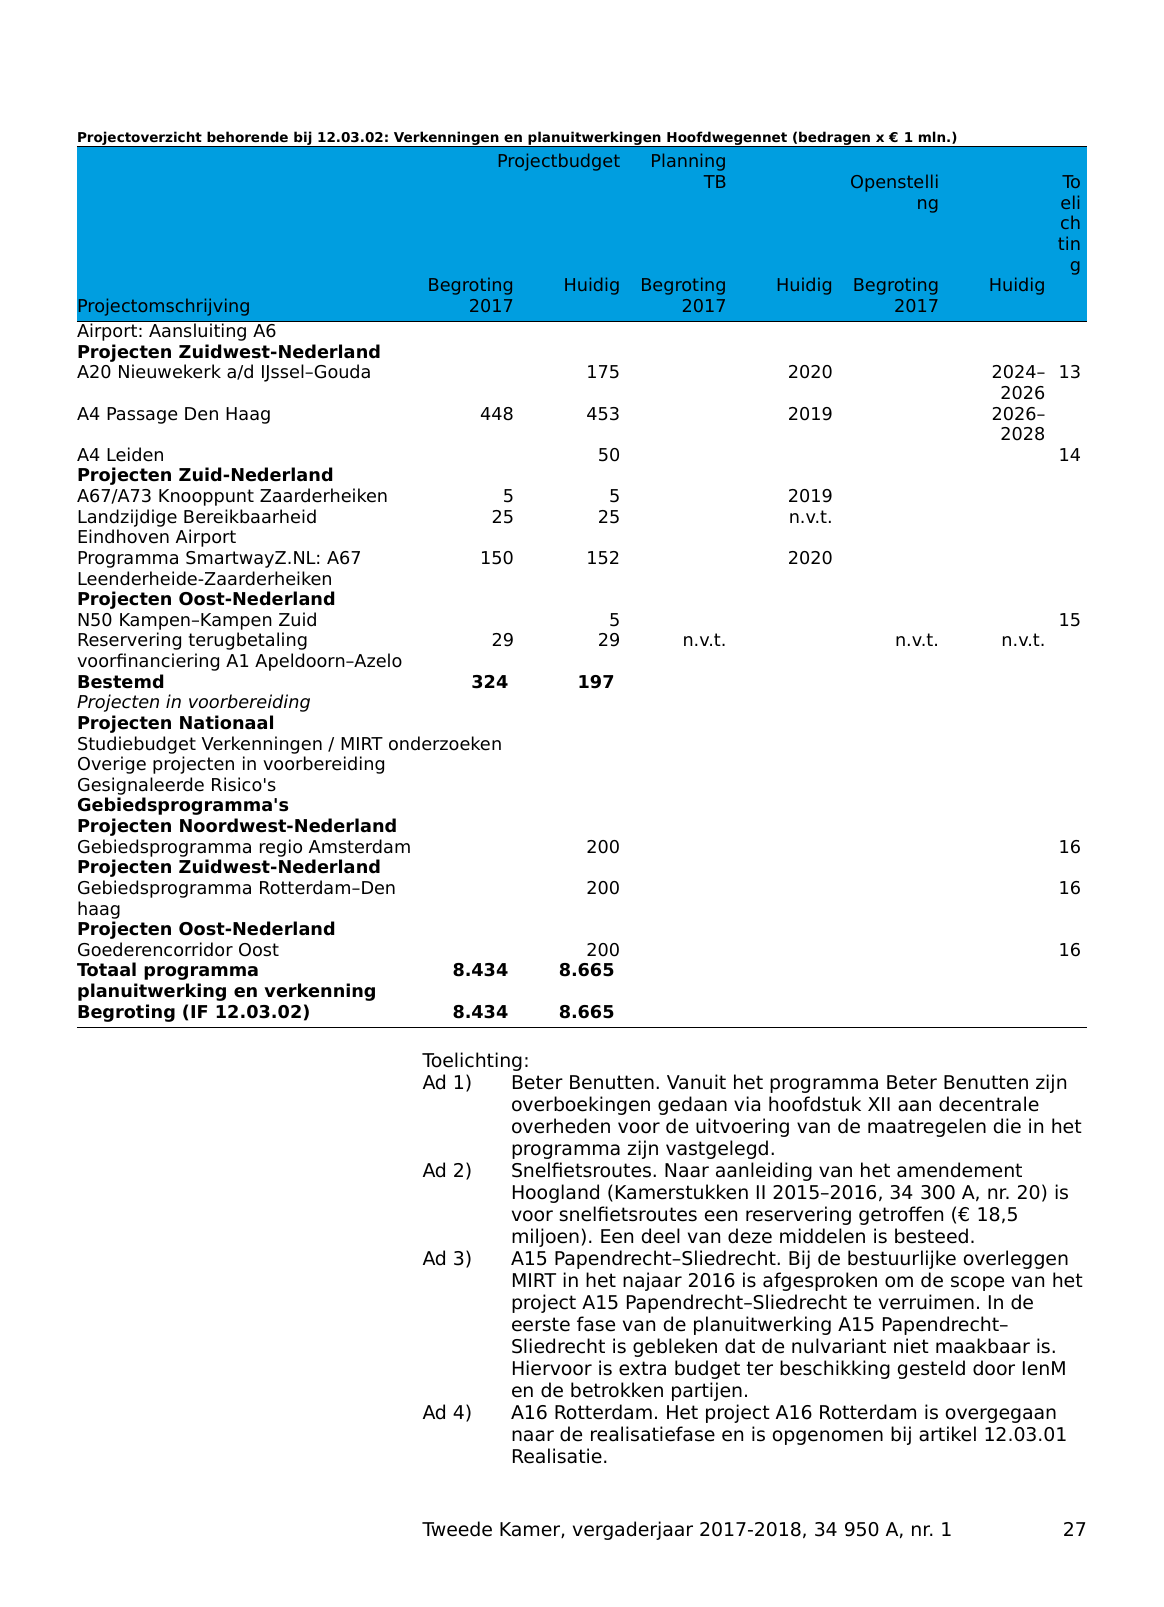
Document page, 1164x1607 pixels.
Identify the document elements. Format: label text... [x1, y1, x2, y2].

table_cell [839, 734, 945, 754]
table_cell [520, 692, 626, 713]
table_cell [626, 589, 732, 610]
table_cell [732, 878, 838, 919]
table_cell [945, 775, 1051, 795]
table_cell [945, 857, 1051, 878]
table_cell 152 [520, 548, 626, 589]
table_cell [626, 940, 732, 960]
table_cell [732, 960, 838, 1002]
table_cell Gebiedsprogramma Rotterdam–Den haag [77, 878, 413, 919]
table_cell [732, 342, 838, 362]
table_cell [626, 486, 732, 507]
table_cell Openstelling [839, 172, 945, 275]
table_header Projectoverzicht behorende bij 12.03.02: Verkenningen en planuitwerkingen Hoofdwegennet (bedragen x € 1 mln.) [77, 130, 1087, 146]
table_cell [1051, 734, 1087, 754]
table_cell [732, 837, 838, 857]
table_cell [732, 630, 838, 672]
table_cell 29 [413, 630, 520, 672]
table_cell [1051, 919, 1087, 940]
table_cell [732, 172, 838, 275]
table_cell [626, 1002, 732, 1027]
table_cell 29 [520, 630, 626, 672]
table_cell [520, 734, 626, 754]
table_cell [520, 465, 626, 486]
text Ad 3) A15 Papendrecht–Sliedrecht. Bij de bestuurlijke overleggen MIRT in het najaar 2016 is afgesproken om de scope van het project A15 Papendrecht–Sliedrecht te verruimen. In de eerste fase van de planuitwerking A15 Papendrecht–Sliedrecht is gebleken dat de nulvariant niet maakbaar is. Hiervoor is extra budget ter beschikking gesteld door IenM en de betrokken partijen. [422, 1248, 1087, 1402]
table_cell [520, 342, 626, 362]
table_cell [626, 322, 732, 342]
table_cell Totaal programma planuitwerking en verkenning [77, 960, 413, 1002]
table_cell Projecten Noordwest-Nederland [77, 816, 413, 837]
table_cell [945, 960, 1051, 1002]
table_cell 2026–2028 [945, 404, 1051, 445]
table_cell n.v.t. [839, 630, 945, 672]
table_cell Huidig [520, 275, 626, 296]
table_cell [945, 610, 1051, 630]
table_cell Projectbudget [413, 147, 626, 172]
table_cell Gebiedsprogramma regio Amsterdam [77, 837, 413, 857]
table_cell Projecten Zuid-Nederland [77, 465, 413, 486]
table_cell 324 [413, 672, 520, 692]
table_cell [839, 919, 945, 940]
table_cell A67/A73 Knooppunt Zaarderheiken [77, 486, 413, 507]
table_cell 2017 [413, 296, 520, 321]
table_cell [839, 589, 945, 610]
table_cell [839, 857, 945, 878]
table_cell 15 [1051, 610, 1087, 630]
table_cell [626, 692, 732, 713]
table_cell [413, 940, 520, 960]
table_cell [1051, 589, 1087, 610]
table_cell [732, 465, 838, 486]
table_cell [626, 672, 732, 692]
table_cell 8.434 [413, 960, 520, 1002]
table_cell [1051, 147, 1087, 172]
table_cell [1051, 342, 1087, 362]
table_cell [520, 919, 626, 940]
table_cell [839, 147, 945, 172]
table_cell [945, 172, 1051, 275]
table_cell Studiebudget Verkenningen / MIRT onderzoeken [77, 734, 520, 754]
table_cell [1051, 548, 1087, 589]
table_cell 13 [1051, 362, 1087, 403]
table_cell [1051, 692, 1087, 713]
table_cell [1051, 275, 1087, 296]
table_cell [520, 589, 626, 610]
table_cell [945, 445, 1051, 465]
table_cell Begroting [839, 275, 945, 296]
table_cell Planning [626, 147, 732, 172]
table_cell [626, 342, 732, 362]
table_cell [626, 960, 732, 1002]
table_cell Begroting [626, 275, 732, 296]
table_cell [1051, 672, 1087, 692]
table_cell 175 [520, 362, 626, 403]
table_cell [520, 816, 626, 837]
table_cell [839, 960, 945, 1002]
table_cell [626, 816, 732, 837]
table_cell [520, 795, 626, 816]
table_cell [945, 754, 1051, 775]
table_cell [945, 296, 1051, 321]
table_cell [945, 940, 1051, 960]
table_cell Toelichting [1051, 172, 1087, 275]
table_cell A4 Passage Den Haag [77, 404, 413, 445]
table_cell [732, 445, 838, 465]
table_cell [1051, 404, 1087, 445]
table_cell [945, 589, 1051, 610]
table_cell 197 [520, 672, 626, 692]
text Ad 2) Snelfietsroutes. Naar aanleiding van het amendement Hoogland (Kamerstukken II 2015–2016, 34 300 A, nr. 20) is voor snelfietsroutes een reservering getroffen (€ 18,5 miljoen). Een deel van deze middelen is besteed. [422, 1160, 1087, 1248]
table_cell Airport: Aansluiting A6 [77, 322, 413, 342]
table_cell [732, 147, 838, 172]
table_cell [732, 692, 838, 713]
table_cell n.v.t. [626, 630, 732, 672]
table_cell 2020 [732, 548, 838, 589]
table_cell [1051, 507, 1087, 548]
table_cell [839, 816, 945, 837]
table_cell [839, 775, 945, 795]
table_cell [413, 919, 520, 940]
table_cell [945, 322, 1051, 342]
table_cell Huidig [732, 275, 838, 296]
table_cell [1051, 857, 1087, 878]
table_cell [413, 692, 520, 713]
table_cell 8.665 [520, 960, 626, 1002]
table_cell [732, 322, 838, 342]
table_cell [413, 322, 520, 342]
table_cell [839, 713, 945, 733]
table_cell [413, 342, 520, 362]
table_cell [77, 172, 413, 275]
table_cell Reservering terugbetaling voorfinanciering A1 Apeldoorn–Azelo [77, 630, 413, 672]
table_cell 200 [520, 837, 626, 857]
table_cell [839, 465, 945, 486]
table_cell Bestemd [77, 672, 413, 692]
table_cell Projecten Oost-Nederland [77, 919, 413, 940]
table_cell 16 [1051, 878, 1087, 919]
table_cell 2017 [626, 296, 732, 321]
table_cell [732, 734, 838, 754]
table_cell [732, 754, 838, 775]
table_cell [732, 610, 838, 630]
table_cell [839, 610, 945, 630]
table_cell [626, 362, 732, 403]
table_cell [413, 795, 520, 816]
table_cell 16 [1051, 837, 1087, 857]
table_cell [945, 1002, 1051, 1027]
table_cell [413, 445, 520, 465]
table_cell n.v.t. [732, 507, 838, 548]
table_cell Begroting [413, 275, 520, 296]
table_cell [626, 837, 732, 857]
table_cell [413, 713, 520, 733]
table_cell [732, 919, 838, 940]
table_cell 5 [520, 610, 626, 630]
table_cell [413, 465, 520, 486]
table_cell [945, 486, 1051, 507]
table_cell Huidig [945, 275, 1051, 296]
table_cell [945, 342, 1051, 362]
table_cell [413, 754, 520, 775]
table_cell [520, 775, 626, 795]
table_cell [732, 296, 838, 321]
table_cell [1051, 465, 1087, 486]
table_cell [945, 465, 1051, 486]
table_cell Gebiedsprogramma's [77, 795, 413, 816]
table_cell [945, 507, 1051, 548]
table_cell [839, 878, 945, 919]
table_cell [1051, 775, 1087, 795]
table_cell [626, 404, 732, 445]
table_cell [626, 465, 732, 486]
table_cell 200 [520, 940, 626, 960]
table_cell [839, 445, 945, 465]
table_cell 448 [413, 404, 520, 445]
table_cell [945, 919, 1051, 940]
table_cell [413, 775, 520, 795]
table_cell [839, 322, 945, 342]
table_cell [626, 857, 732, 878]
table_cell 16 [1051, 940, 1087, 960]
table_cell [626, 445, 732, 465]
text Ad 4) A16 Rotterdam. Het project A16 Rotterdam is overgegaan naar de realisatiefase en is opgenomen bij artikel 12.03.01 Realisatie. [422, 1402, 1087, 1468]
table_cell 50 [520, 445, 626, 465]
table_cell 5 [413, 486, 520, 507]
table_cell [626, 507, 732, 548]
table_cell [77, 275, 413, 296]
table_cell [520, 296, 626, 321]
table_cell [413, 172, 520, 275]
table_cell 2017 [839, 296, 945, 321]
table_cell [626, 754, 732, 775]
table_cell 150 [413, 548, 520, 589]
table_cell [520, 713, 626, 733]
table_cell [839, 754, 945, 775]
table_cell [732, 672, 838, 692]
table_cell Projecten Zuidwest-Nederland [77, 857, 413, 878]
table_cell [626, 610, 732, 630]
table_cell [732, 1002, 838, 1027]
table_cell A20 Nieuwekerk a/d IJssel–Gouda [77, 362, 413, 403]
table_cell [626, 878, 732, 919]
table_cell [1051, 486, 1087, 507]
table_cell Gesignaleerde Risico's [77, 775, 413, 795]
table_cell [839, 486, 945, 507]
table_cell [520, 172, 626, 275]
table_cell [1051, 960, 1087, 1002]
table_cell [413, 816, 520, 837]
text Ad 1) Beter Benutten. Vanuit het programma Beter Benutten zijn overboekingen gedaan via hoofdstuk XII aan decentrale overheden voor de uitvoering van de maatregelen die in het programma zijn vastgelegd. [422, 1072, 1087, 1160]
table_cell [626, 548, 732, 589]
table_cell 2019 [732, 404, 838, 445]
table_cell [413, 878, 520, 919]
table_cell [732, 940, 838, 960]
table_cell [945, 837, 1051, 857]
table_cell A4 Leiden [77, 445, 413, 465]
table_cell [626, 919, 732, 940]
table_cell 8.665 [520, 1002, 626, 1027]
table_cell [839, 342, 945, 362]
table_cell [520, 857, 626, 878]
table_cell [732, 713, 838, 733]
table_cell [1051, 754, 1087, 775]
table_cell [413, 362, 520, 403]
table_cell [626, 795, 732, 816]
table_cell Overige projecten in voorbereiding [77, 754, 413, 775]
table_cell [839, 940, 945, 960]
table_cell n.v.t. [945, 630, 1051, 672]
table_cell [626, 734, 732, 754]
table_cell [413, 589, 520, 610]
table_cell 8.434 [413, 1002, 520, 1027]
table_cell [945, 147, 1051, 172]
table_cell [732, 857, 838, 878]
table_cell [945, 548, 1051, 589]
table_cell Goederencorridor Oost [77, 940, 413, 960]
table_cell [945, 878, 1051, 919]
table_cell Projectomschrijving [77, 296, 413, 321]
table_cell 25 [520, 507, 626, 548]
table_cell [1051, 713, 1087, 733]
table_cell [945, 734, 1051, 754]
table_cell 2020 [732, 362, 838, 403]
table_cell 200 [520, 878, 626, 919]
table_cell [839, 795, 945, 816]
table_cell [413, 610, 520, 630]
table_cell Projecten Zuidwest-Nederland [77, 342, 413, 362]
table_cell Projecten Nationaal [77, 713, 413, 733]
table_cell 453 [520, 404, 626, 445]
table_cell 14 [1051, 445, 1087, 465]
table_cell [77, 147, 413, 172]
table_cell Projecten Oost-Nederland [77, 589, 413, 610]
table_cell [626, 713, 732, 733]
table_cell [732, 775, 838, 795]
table_cell [1051, 630, 1087, 672]
table_cell [945, 816, 1051, 837]
table_cell [839, 507, 945, 548]
table_cell [839, 672, 945, 692]
table_cell [520, 322, 626, 342]
table_cell 2019 [732, 486, 838, 507]
table_cell [839, 692, 945, 713]
table_cell [1051, 322, 1087, 342]
table_cell TB [626, 172, 732, 275]
table_cell [732, 816, 838, 837]
table_cell [945, 672, 1051, 692]
table_cell [732, 795, 838, 816]
table_cell [1051, 296, 1087, 321]
table_cell [945, 692, 1051, 713]
table_cell [413, 837, 520, 857]
table_cell 25 [413, 507, 520, 548]
text Toelichting: [422, 1050, 1087, 1072]
table_cell Landzijdige Bereikbaarheid Eindhoven Airport [77, 507, 413, 548]
table_cell [945, 795, 1051, 816]
table_cell 2024–2026 [945, 362, 1051, 403]
table_cell Begroting (IF 12.03.02) [77, 1002, 413, 1027]
table_cell [413, 857, 520, 878]
table_cell [839, 362, 945, 403]
table_cell [839, 404, 945, 445]
table_cell [1051, 816, 1087, 837]
table_cell Projecten in voorbereiding [77, 692, 413, 713]
table_cell [839, 548, 945, 589]
table_cell [732, 589, 838, 610]
table_cell [520, 754, 626, 775]
table_cell N50 Kampen–Kampen Zuid [77, 610, 413, 630]
table_cell 5 [520, 486, 626, 507]
table_cell [1051, 1002, 1087, 1027]
table_cell Programma SmartwayZ.NL: A67 Leenderheide-Zaarderheiken [77, 548, 413, 589]
table_cell [945, 713, 1051, 733]
table_cell [626, 775, 732, 795]
table_cell [1051, 795, 1087, 816]
table_cell [839, 1002, 945, 1027]
table_cell [839, 837, 945, 857]
